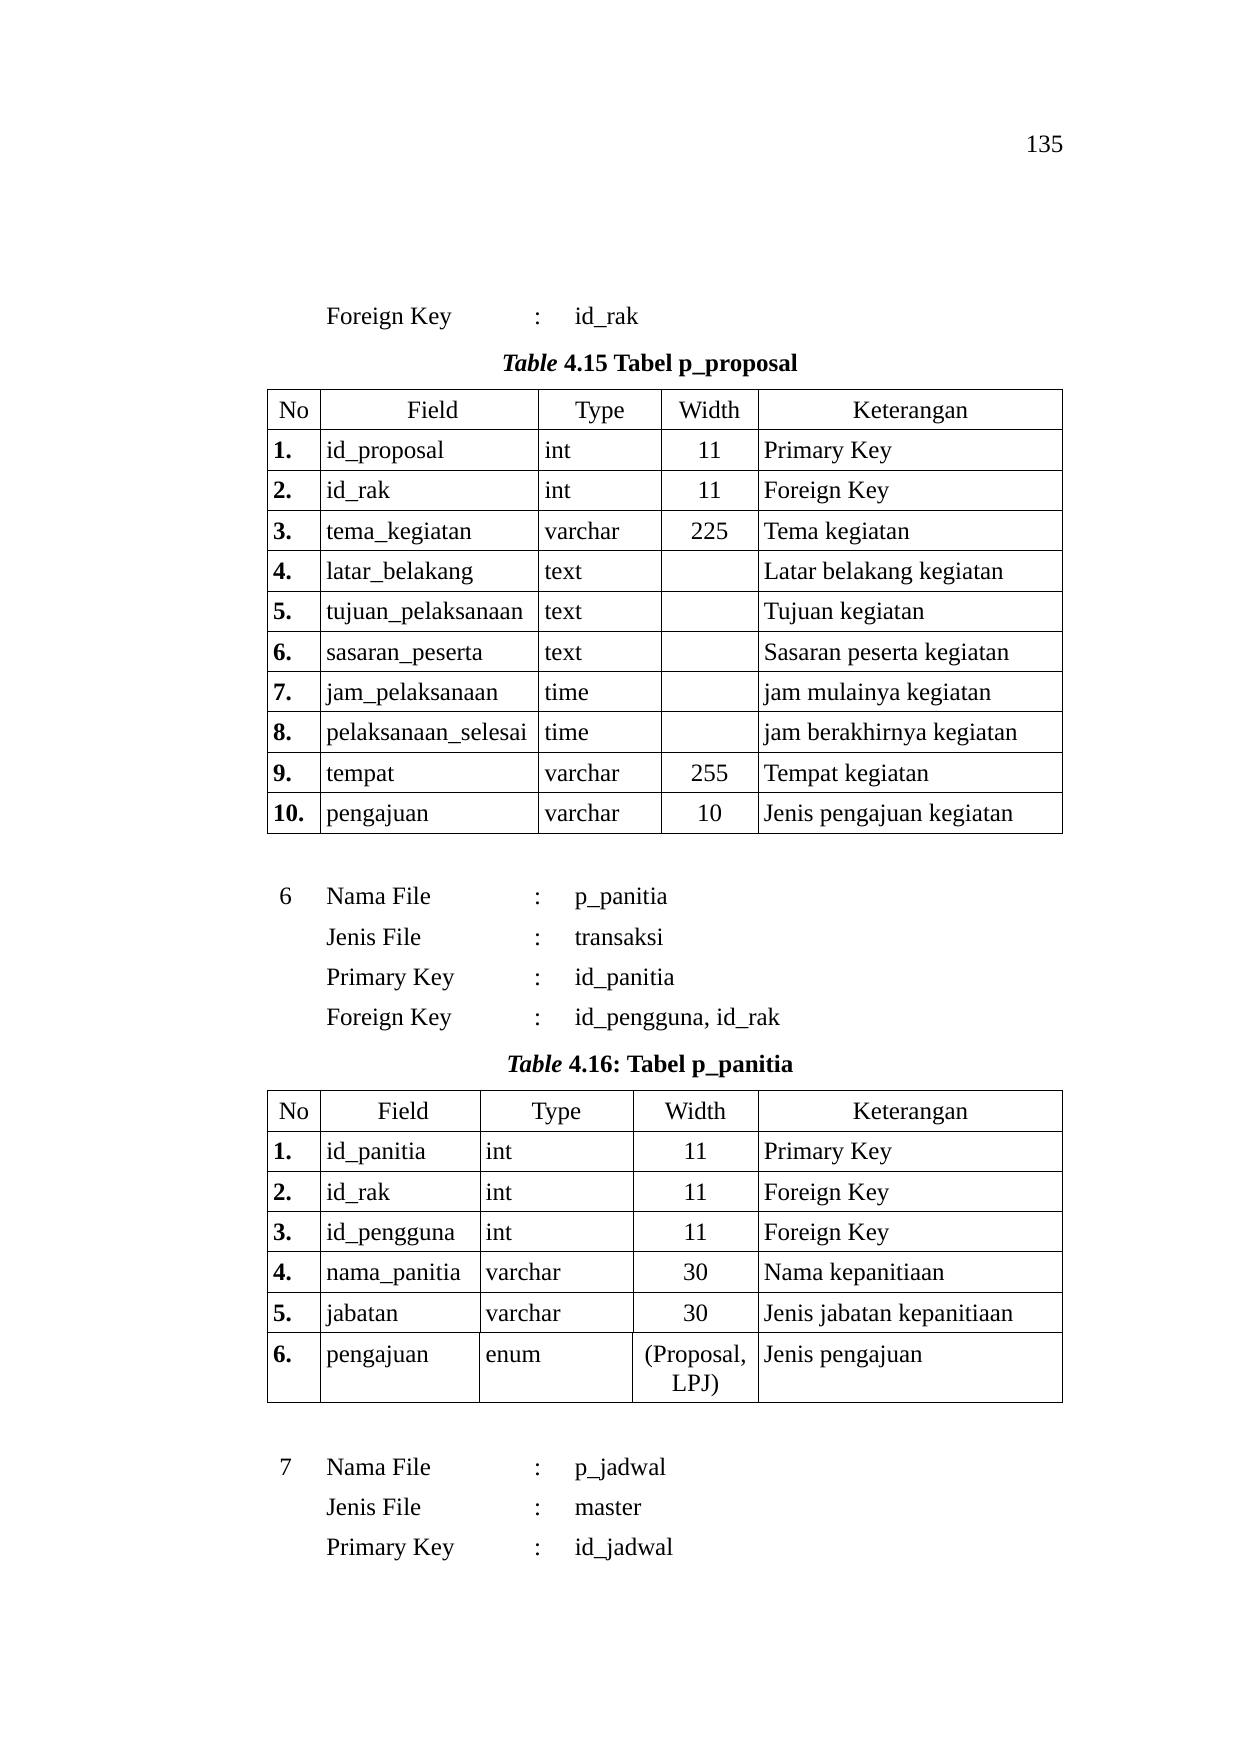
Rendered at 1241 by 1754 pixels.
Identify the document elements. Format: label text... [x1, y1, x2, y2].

table_cell [662, 672, 758, 711]
table_cell 11 [634, 1212, 758, 1251]
table_cell [268, 1293, 320, 1332]
table_header Field [321, 390, 538, 429]
table_cell Jenis File [320, 1486, 528, 1527]
table_header Type [481, 1091, 633, 1131]
table_cell id_rak [321, 471, 538, 510]
table_cell [274, 956, 320, 996]
table_cell [274, 1527, 320, 1567]
text Table 4.15 Tabel p_proposal [236, 348, 1063, 376]
table_cell pengajuan [321, 793, 538, 832]
table_cell Primary Key [759, 1132, 1062, 1171]
table_cell sasaran_peserta [321, 632, 538, 671]
table_cell 255 [662, 753, 758, 792]
table_cell time [539, 712, 661, 752]
table_cell varchar [481, 1293, 633, 1332]
table_cell [268, 511, 320, 550]
table_cell tujuan_pelaksanaan [321, 592, 538, 631]
table_cell [662, 712, 758, 752]
table_cell id_panitia [321, 1132, 480, 1171]
table_cell [662, 592, 758, 631]
table_cell nama_panitia [321, 1252, 480, 1292]
table_cell tema_kegiatan [321, 511, 538, 550]
table_cell [268, 471, 320, 510]
table_cell (Proposal, LPJ) [633, 1333, 758, 1402]
table_cell : [528, 1486, 569, 1527]
table_cell : [528, 295, 569, 335]
table_cell pelaksanaan_selesai [321, 712, 538, 752]
table_cell id_pengguna, id_rak [569, 996, 1062, 1036]
table_cell [268, 1333, 320, 1402]
table_cell text [539, 551, 661, 591]
table_cell id_proposal [321, 430, 538, 469]
table_cell Foreign Key [759, 471, 1062, 510]
table_cell text [539, 592, 661, 631]
table_cell id_pengguna [321, 1212, 480, 1251]
table_cell [662, 551, 758, 591]
table_cell Primary Key [759, 430, 1062, 469]
table_header Keterangan [759, 1091, 1062, 1131]
table_cell [268, 1132, 320, 1171]
table_cell 10 [662, 793, 758, 832]
table_cell pengajuan [321, 1333, 479, 1402]
table_cell Tujuan kegiatan [759, 592, 1062, 631]
table_header Field [321, 1091, 480, 1131]
table_cell [268, 672, 320, 711]
table_cell Latar belakang kegiatan [759, 551, 1062, 591]
table_cell varchar [539, 753, 661, 792]
table_cell enum [480, 1333, 632, 1402]
table_cell [274, 916, 320, 956]
table_cell int [539, 430, 661, 469]
table_cell time [539, 672, 661, 711]
table_cell : [528, 1527, 569, 1567]
table_cell [268, 430, 320, 469]
table_cell jabatan [321, 1293, 480, 1332]
table_cell transaksi [569, 916, 1062, 956]
table_cell Primary Key [320, 1527, 528, 1567]
table_cell Foreign Key [320, 295, 528, 335]
table_cell Primary Key [320, 956, 528, 996]
table_cell id_rak [569, 295, 1062, 335]
table_cell int [481, 1132, 633, 1171]
table_cell id_panitia [569, 956, 1062, 996]
table_cell Jenis jabatan kepanitiaan [759, 1293, 1062, 1332]
table_header Width [634, 1091, 758, 1131]
table_cell Nama kepanitiaan [759, 1252, 1062, 1292]
table_cell tempat [321, 753, 538, 792]
table_cell [662, 632, 758, 671]
table_cell int [481, 1172, 633, 1211]
table_cell : [528, 996, 569, 1036]
table_cell [274, 295, 320, 335]
table_header : [528, 876, 569, 916]
table_cell 11 [662, 471, 758, 510]
table_cell jam berakhirnya kegiatan [759, 712, 1062, 752]
table_cell [268, 632, 320, 671]
table_header 6 [274, 876, 320, 916]
table_header 7 [274, 1446, 320, 1486]
table_header p_panitia [569, 876, 1062, 916]
table_cell jam mulainya kegiatan [759, 672, 1062, 711]
table_cell [274, 996, 320, 1036]
table_cell 11 [634, 1172, 758, 1211]
table_cell [268, 1252, 320, 1292]
table_cell Sasaran peserta kegiatan [759, 632, 1062, 671]
table_cell [268, 712, 320, 752]
table_cell Tema kegiatan [759, 511, 1062, 550]
table_cell Jenis pengajuan [759, 1333, 1062, 1402]
table_header Keterangan [759, 390, 1062, 429]
table_header Type [539, 390, 661, 429]
table_cell 30 [634, 1252, 758, 1292]
table_cell [268, 793, 320, 832]
table_cell master [569, 1486, 1062, 1527]
table_header p_jadwal [569, 1446, 1062, 1486]
table_cell [268, 1172, 320, 1211]
table_cell id_jadwal [569, 1527, 1062, 1567]
table_cell id_rak [321, 1172, 480, 1211]
table_cell [268, 551, 320, 591]
table_cell latar_belakang [321, 551, 538, 591]
table_cell 11 [662, 430, 758, 469]
table_cell int [481, 1212, 633, 1251]
table_cell Tempat kegiatan [759, 753, 1062, 792]
table_cell : [528, 916, 569, 956]
table_cell Jenis File [320, 916, 528, 956]
table_cell text [539, 632, 661, 671]
table_header No [268, 390, 320, 429]
table_header Nama File [320, 1446, 528, 1486]
table_header No [268, 1091, 320, 1131]
table_cell varchar [539, 511, 661, 550]
table_cell Foreign Key [759, 1212, 1062, 1251]
table_cell int [539, 471, 661, 510]
table_cell [268, 753, 320, 792]
table_cell jam_pelaksanaan [321, 672, 538, 711]
table_cell 11 [634, 1132, 758, 1171]
table_cell varchar [539, 793, 661, 832]
table_cell Jenis pengajuan kegiatan [759, 793, 1062, 832]
table_cell 30 [634, 1293, 758, 1332]
table_cell varchar [481, 1252, 633, 1292]
table_header : [528, 1446, 569, 1486]
table_cell [268, 592, 320, 631]
table_cell Foreign Key [320, 996, 528, 1036]
table_cell [268, 1212, 320, 1251]
table_cell 225 [662, 511, 758, 550]
table_header Nama File [320, 876, 528, 916]
table_cell : [528, 956, 569, 996]
table_header Width [662, 390, 758, 429]
table_cell Foreign Key [759, 1172, 1062, 1211]
text Table 4.16: Tabel p_panitia [236, 1049, 1063, 1078]
table_cell [274, 1486, 320, 1527]
